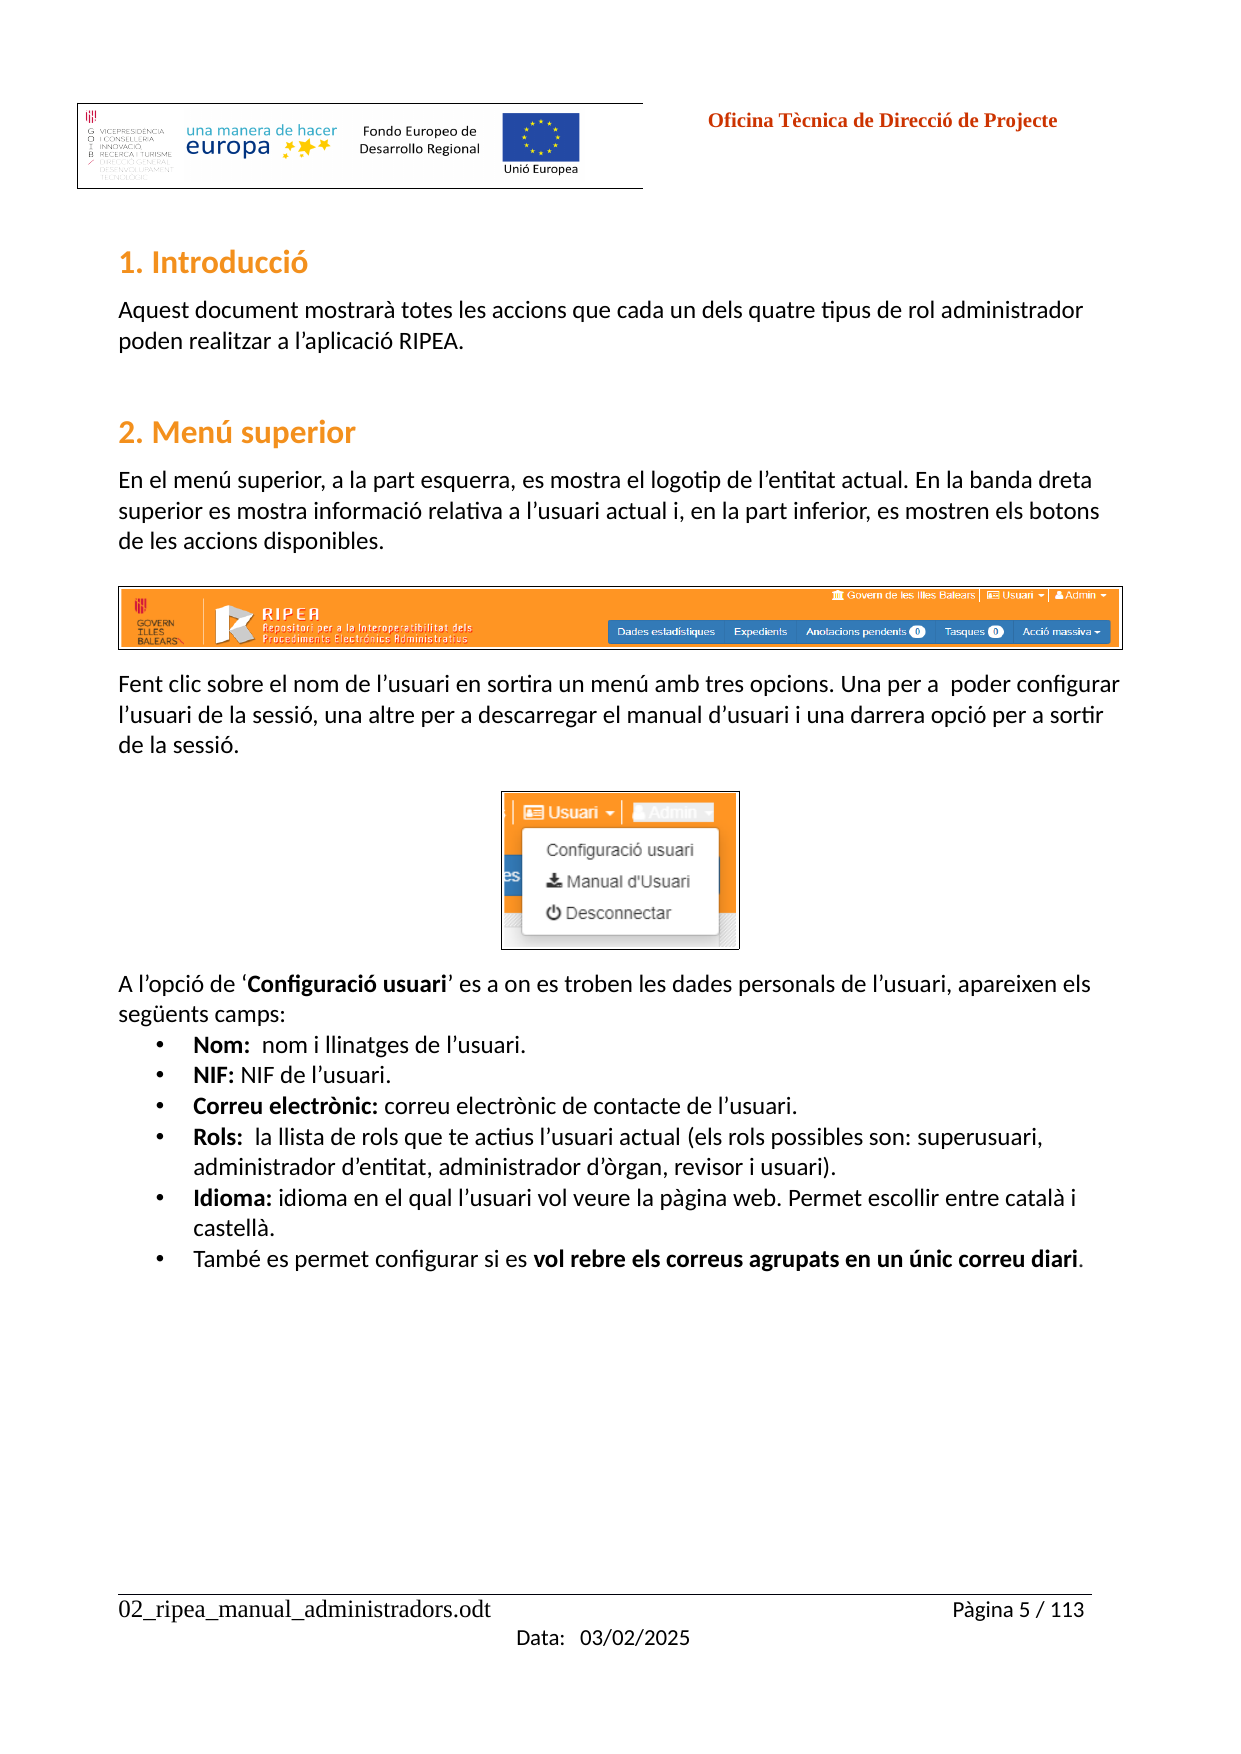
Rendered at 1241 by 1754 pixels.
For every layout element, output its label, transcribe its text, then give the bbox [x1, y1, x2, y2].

list Rols: la llista de rols que te actius l’usuari actual (els rols possibles son: superusuari, administrador d’entitat, administrador d’òrgan, revisor i usuari). [156, 1121, 1122, 1182]
subtitle 1. Introducció [118, 241, 1122, 282]
text Fent clic sobre el nom de l’usuari en sortira un menú amb tres opcions. Una per a poder configurar l’usuari de la sessió, una altre per a descarregar el manual d’usuari i una darrera opció per a sortir de la sessió. [118, 668, 1122, 760]
text A l’opció de ‘Configuració usuari’ es a on es troben les dades personals de l’usuari, apareixen els següents camps: [118, 968, 1122, 1029]
text Aquest document mostrarà totes les accions que cada un dels quatre tipus de rol administrador poden realitzar a l’aplicació RIPEA. [118, 294, 1122, 356]
list Idioma: idioma en el qual l’usuari vol veure la pàgina web. Permet escollir entre català i castellà. [156, 1182, 1122, 1243]
picture [504, 793, 736, 947]
list També es permet configurar si es vol rebre els correus agrupats en un únic correu diari. [156, 1243, 1122, 1273]
text En el menú superior, a la part esquerra, es mostra el logotip de l’entitat actual. En la banda dreta superior es mostra informació relativa a l’usuari actual i, en la part inferior, es mostren els botons de les accions disponibles. [118, 464, 1122, 556]
list NIF: NIF de l’usuari. [156, 1060, 1122, 1090]
list Correu electrònic: correu electrònic de contacte de l’usuari. [156, 1090, 1122, 1121]
picture [82, 108, 178, 182]
list Nom: nom i llinatges de l’usuari. [156, 1029, 1122, 1060]
picture [121, 589, 1119, 647]
picture [184, 108, 585, 182]
subtitle 2. Menú superior [118, 411, 1122, 452]
